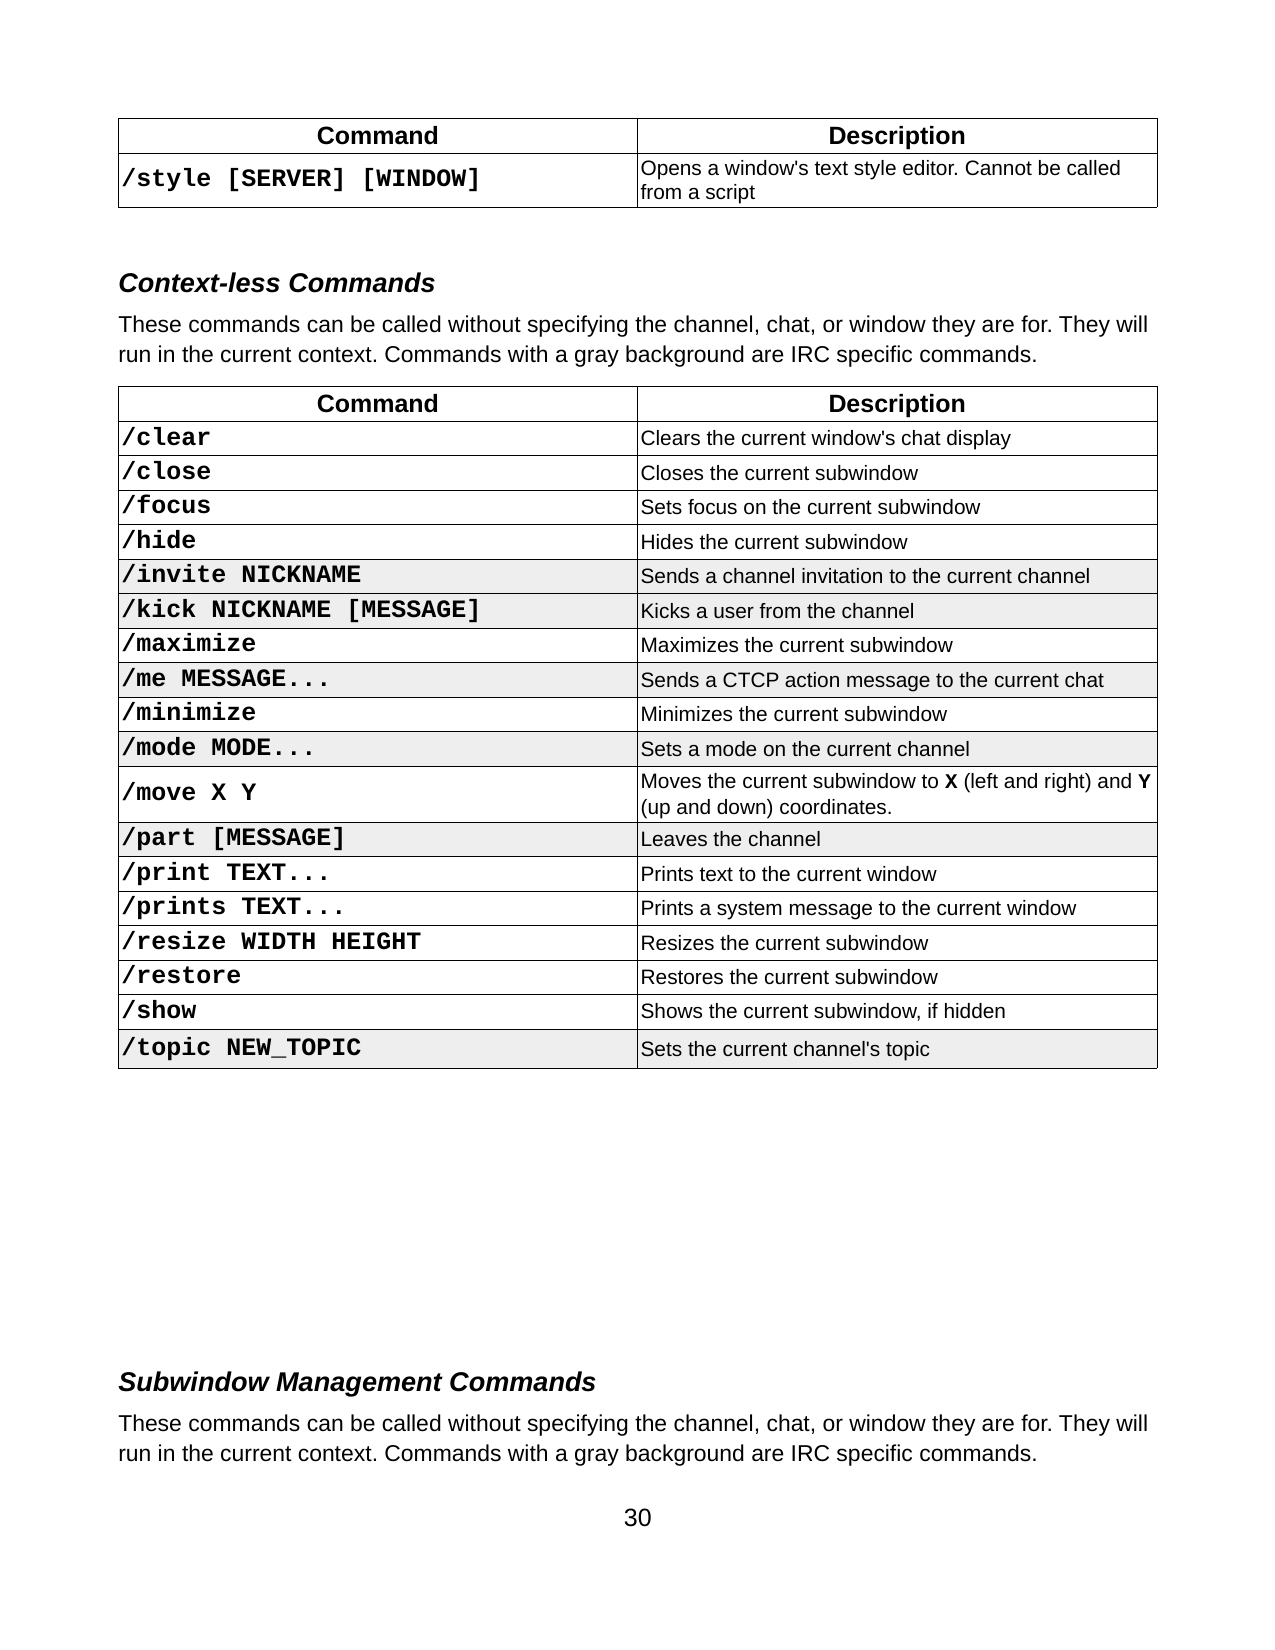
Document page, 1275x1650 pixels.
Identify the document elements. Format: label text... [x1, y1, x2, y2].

table_cell /topic NEW_TOPIC [119, 1030, 637, 1068]
table_cell Prints a system message to the current window [638, 892, 1157, 925]
table_cell /prints TEXT... [119, 892, 637, 925]
table_cell /invite NICKNAME [119, 560, 637, 593]
subtitle Context-less Commands [118, 267, 1157, 298]
table_cell Shows the current subwindow, if hidden [638, 995, 1157, 1028]
table_header Command [119, 387, 637, 421]
table_cell /part [MESSAGE] [119, 823, 637, 856]
table_cell /style [SERVER] [WINDOW] [119, 154, 637, 207]
table_cell Restores the current subwindow [638, 961, 1157, 994]
table_cell /resize WIDTH HEIGHT [119, 926, 637, 959]
table_cell /print TEXT... [119, 857, 637, 891]
table_header Command [119, 119, 637, 153]
table_cell Sets the current channel's topic [638, 1030, 1157, 1068]
table_cell Opens a window's text style editor. Cannot be called from a script [638, 154, 1157, 207]
table_cell Sends a channel invitation to the current channel [638, 560, 1157, 593]
table_cell Resizes the current subwindow [638, 926, 1157, 959]
table_cell Kicks a user from the channel [638, 594, 1157, 628]
table_cell /clear [119, 422, 637, 455]
table_cell Clears the current window's chat display [638, 422, 1157, 455]
table_cell /hide [119, 525, 637, 559]
table_cell Leaves the channel [638, 823, 1157, 856]
text These commands can be called without specifying the channel, chat, or window they are for. They will run in the current context. Commands with a gray background are IRC specific commands. [118, 1410, 1157, 1467]
subtitle Subwindow Management Commands [118, 1366, 1157, 1397]
table_cell /focus [119, 491, 637, 524]
table_cell /show [119, 995, 637, 1028]
table_cell Hides the current subwindow [638, 525, 1157, 559]
table_cell Sets focus on the current subwindow [638, 491, 1157, 524]
text These commands can be called without specifying the channel, chat, or window they are for. They will run in the current context. Commands with a gray background are IRC specific commands. [118, 311, 1157, 368]
table_cell Maximizes the current subwindow [638, 629, 1157, 662]
table_cell /me MESSAGE... [119, 663, 637, 697]
table_cell /close [119, 456, 637, 490]
table_cell /mode MODE... [119, 732, 637, 766]
table_cell Sets a mode on the current channel [638, 732, 1157, 766]
table_cell /maximize [119, 629, 637, 662]
table_cell /kick NICKNAME [MESSAGE] [119, 594, 637, 628]
table_header Description [638, 387, 1157, 421]
table_cell /restore [119, 961, 637, 994]
table_cell Sends a CTCP action message to the current chat [638, 663, 1157, 697]
table_cell Minimizes the current subwindow [638, 698, 1157, 731]
table_cell Moves the current subwindow to X (left and right) and Y (up and down) coordinates. [638, 767, 1157, 822]
table_cell Prints text to the current window [638, 857, 1157, 891]
table_cell /move X Y [119, 767, 637, 822]
table_header Description [638, 119, 1157, 153]
table_cell Closes the current subwindow [638, 456, 1157, 490]
table_cell /minimize [119, 698, 637, 731]
